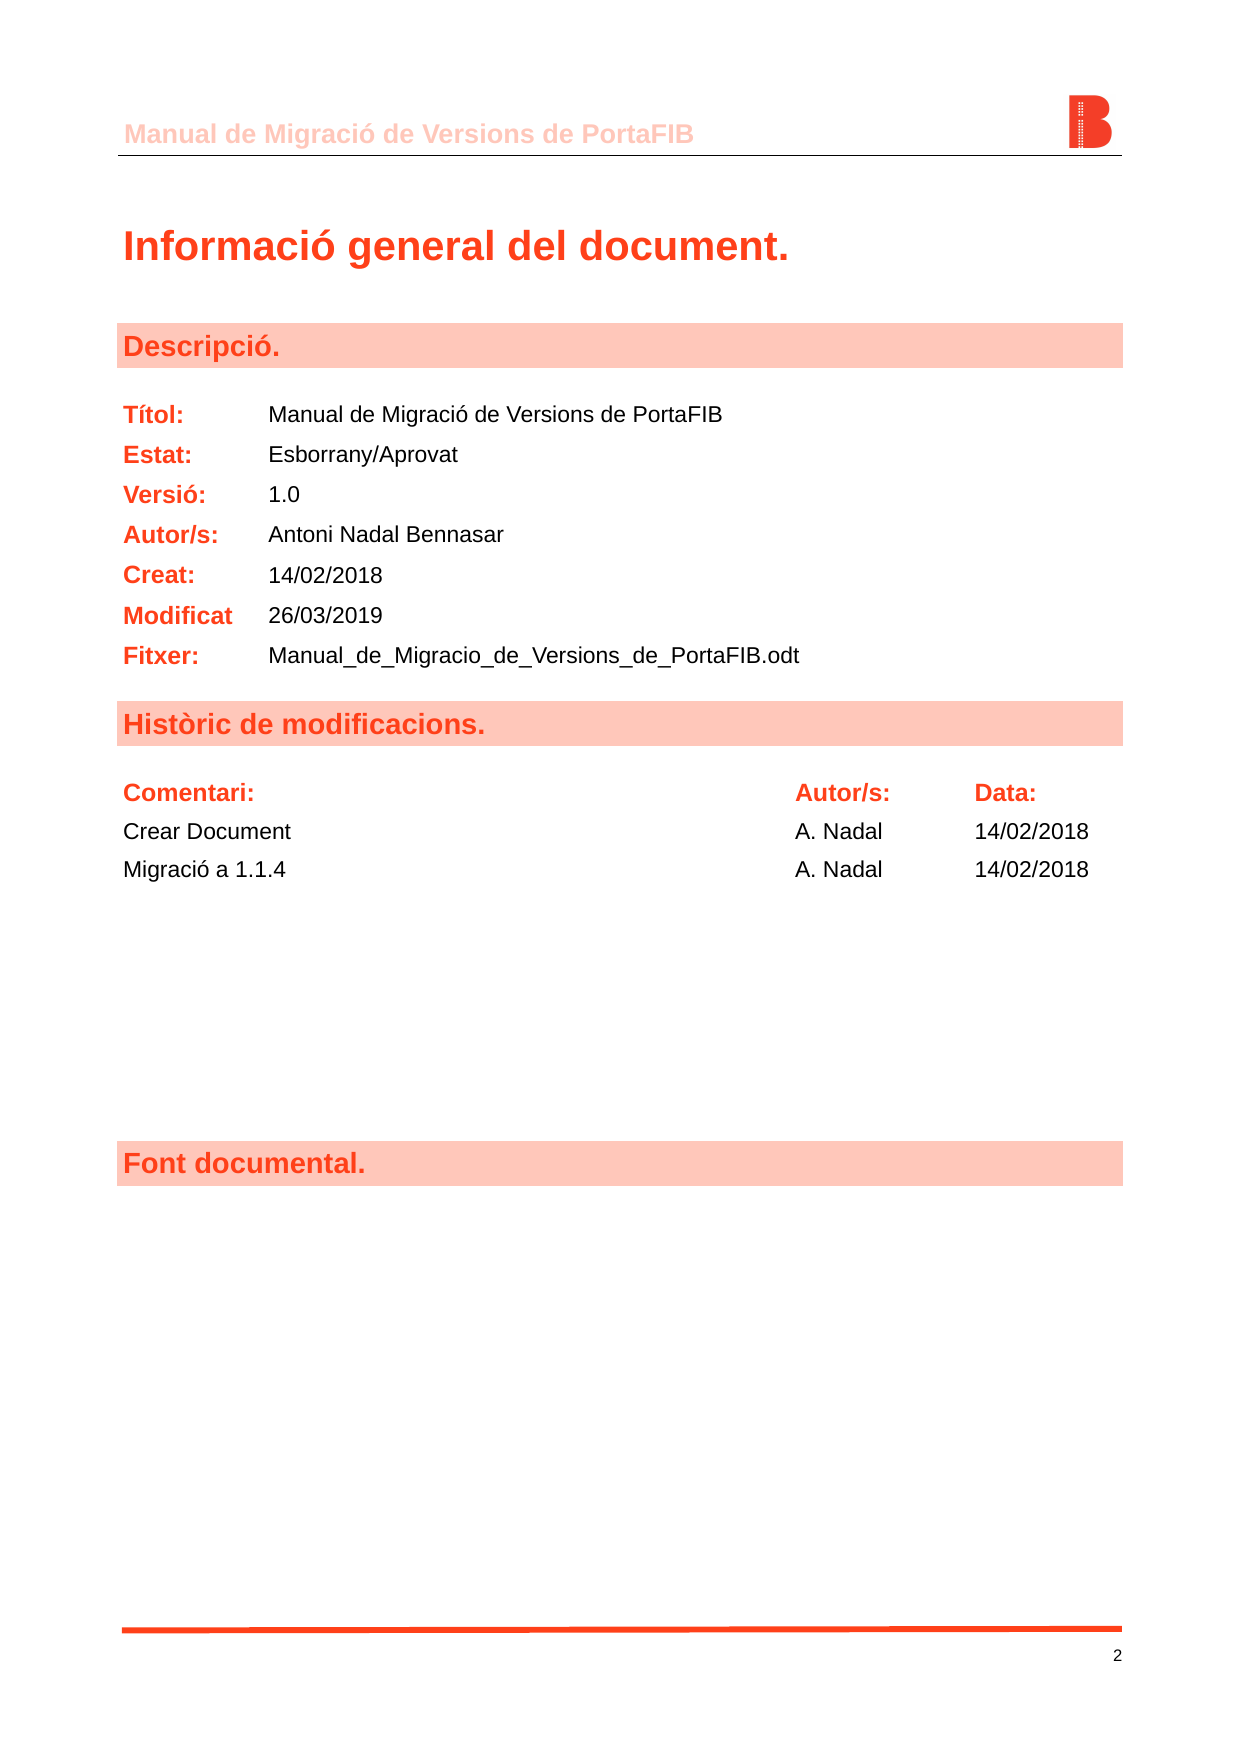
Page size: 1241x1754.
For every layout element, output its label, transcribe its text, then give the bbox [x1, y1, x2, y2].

table_cell 14/02/2018 [969, 812, 1123, 850]
table_cell Modificat [117, 595, 262, 635]
table_cell Antoni Nadal Bennasar [262, 515, 1123, 555]
table_cell [789, 888, 969, 926]
table_cell [969, 1039, 1123, 1077]
picture [1063, 94, 1117, 150]
table_cell [117, 964, 789, 1001]
table_cell [789, 1001, 969, 1039]
table_cell Títol: [117, 394, 262, 434]
table_cell Versió: [117, 474, 262, 514]
table_cell [117, 926, 789, 963]
table_cell [117, 1211, 1123, 1249]
table_cell [117, 888, 789, 926]
table_cell [117, 368, 1123, 394]
table_cell Autor/s: [117, 515, 262, 555]
table_cell [117, 1077, 789, 1115]
table_cell Manual de Migració de Versions de PortaFIB [262, 394, 1123, 434]
table_cell 1.0 [262, 474, 1123, 514]
table_cell 14/02/2018 [969, 850, 1123, 888]
table_cell [117, 1115, 1123, 1141]
table_cell Crear Document [117, 812, 789, 850]
table_cell [969, 888, 1123, 926]
table_cell Font documental. [117, 1141, 1123, 1186]
table_cell [789, 1077, 969, 1115]
table_cell Data: [969, 772, 1123, 812]
table_cell [789, 964, 969, 1001]
table_cell Migració a 1.1.4 [117, 850, 789, 888]
table_cell Descripció. [117, 323, 1123, 368]
table_cell Històric de modificacions. [117, 701, 1123, 746]
table_cell [117, 675, 1123, 701]
table_cell A. Nadal [789, 850, 969, 888]
table_cell Manual_de_Migracio_de_Versions_de_PortaFIB.odt [262, 635, 1123, 675]
table_cell [117, 746, 1123, 772]
table_cell Fitxer: [117, 635, 262, 675]
table_cell [117, 1039, 789, 1077]
table_cell Estat: [117, 434, 262, 474]
table_cell Creat: [117, 555, 262, 595]
table_cell [969, 1077, 1123, 1115]
table_cell [789, 926, 969, 963]
table_cell Autor/s: [789, 772, 969, 812]
table_cell [117, 1249, 1123, 1289]
table_cell [117, 1186, 1123, 1211]
table_cell [969, 964, 1123, 1001]
table_cell [789, 1039, 969, 1077]
table_cell Comentari: [117, 772, 789, 812]
table_cell A. Nadal [789, 812, 969, 850]
table_cell 14/02/2018 [262, 555, 1123, 595]
table_cell [117, 1001, 789, 1039]
table_cell [969, 1001, 1123, 1039]
table_cell 26/03/2019 [262, 595, 1123, 635]
table_cell [969, 926, 1123, 963]
table_cell [117, 1289, 1123, 1327]
table_header Informació general del document. [117, 216, 1123, 323]
table_cell [117, 1327, 1123, 1365]
table_cell Esborrany/Aprovat [262, 434, 1123, 474]
